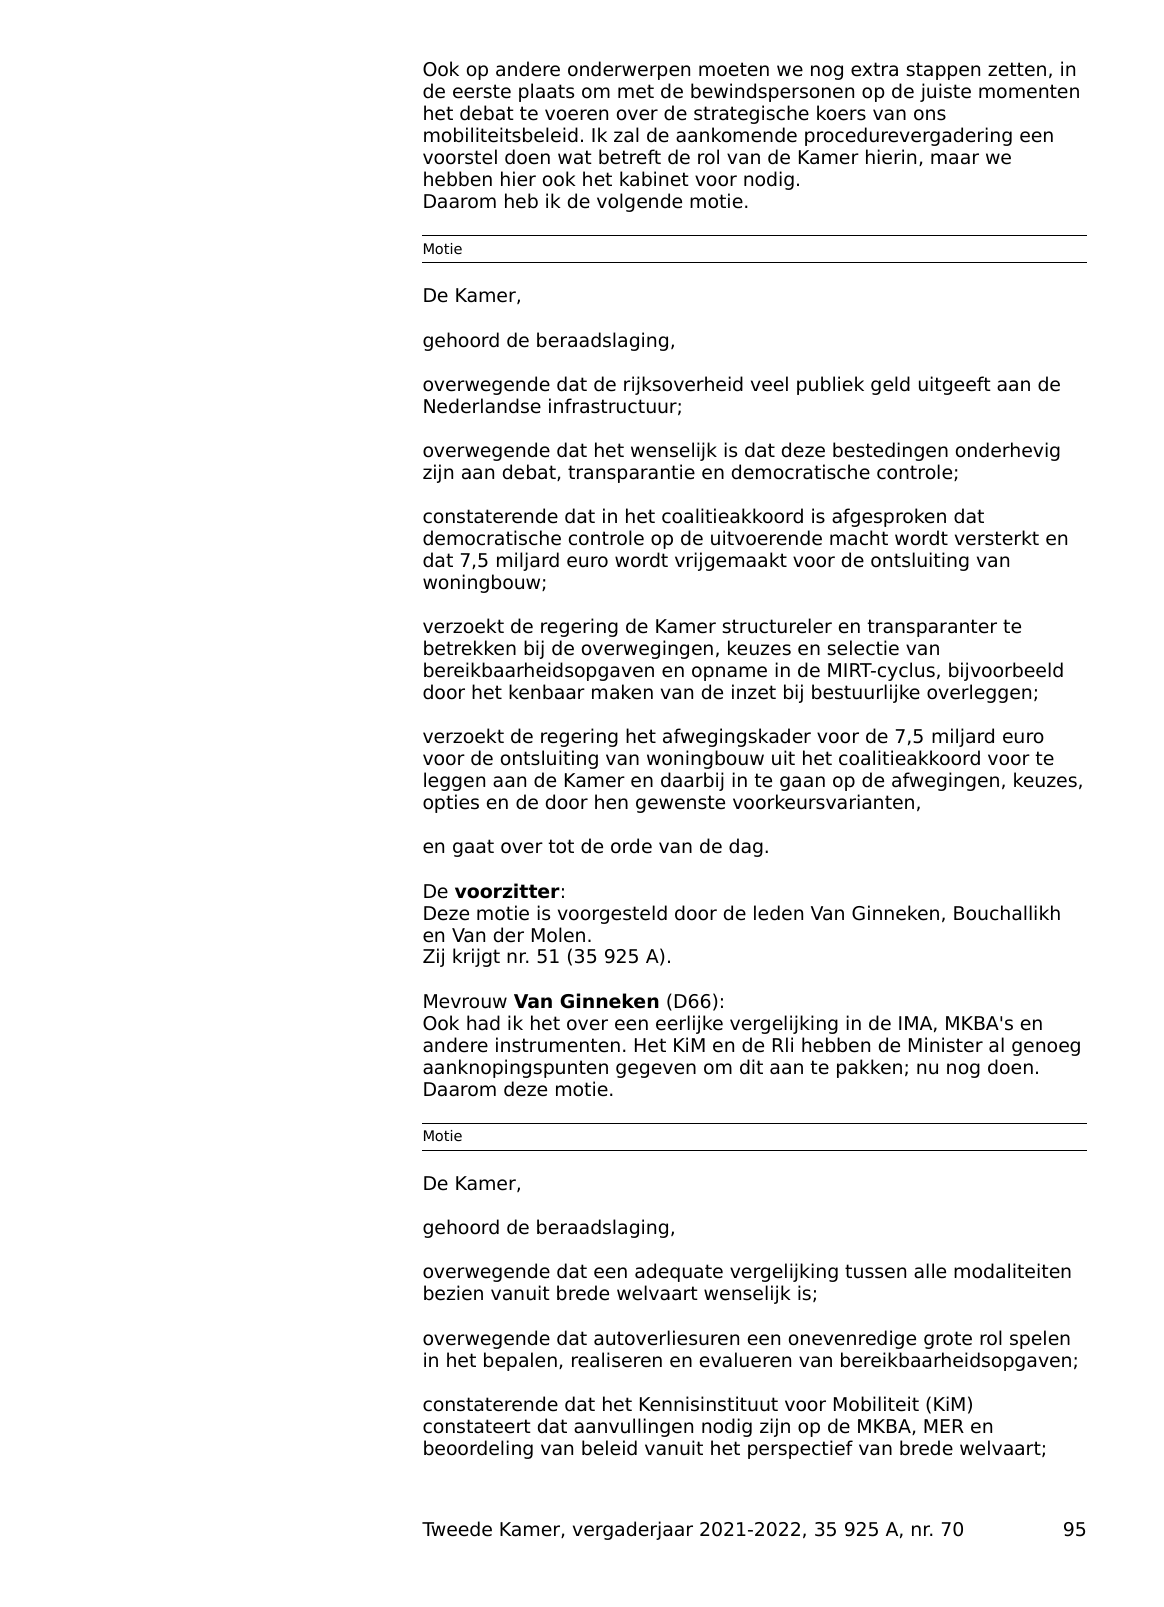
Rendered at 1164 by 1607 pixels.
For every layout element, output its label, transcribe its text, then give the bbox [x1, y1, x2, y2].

text constaterende dat in het coalitieakkoord is afgesproken dat democratische controle op de uitvoerende macht wordt versterkt en dat 7,5 miljard euro wordt vrijgemaakt voor de ontsluiting van woningbouw; [422, 506, 1087, 594]
text Ook op andere onderwerpen moeten we nog extra stappen zetten, in de eerste plaats om met de bewindspersonen op de juiste momenten het debat te voeren over de strategische koers van ons mobiliteitsbeleid. Ik zal de aankomende procedurevergadering een voorstel doen wat betreft de rol van de Kamer hierin, maar we hebben hier ook het kabinet voor nodig. [422, 59, 1087, 191]
text verzoekt de regering de Kamer structureler en transparanter te betrekken bij de overwegingen, keuzes en selectie van bereikbaarheidsopgaven en opname in de MIRT-cyclus, bijvoorbeeld door het kenbaar maken van de inzet bij bestuurlijke overleggen; [422, 616, 1087, 704]
text Daarom heb ik de volgende motie. [422, 191, 1087, 213]
text verzoekt de regering het afwegingskader voor de 7,5 miljard euro voor de ontsluiting van woningbouw uit het coalitieakkoord voor te leggen aan de Kamer en daarbij in te gaan op de afwegingen, keuzes, opties en de door hen gewenste voorkeursvarianten, [422, 726, 1087, 814]
text Mevrouw Van Ginneken (D66): [422, 991, 1087, 1013]
text en gaat over tot de orde van de dag. [422, 836, 1087, 858]
text Zij krijgt nr. 51 (35 925 A). [422, 946, 1087, 968]
text overwegende dat het wenselijk is dat deze bestedingen onderhevig zijn aan debat, transparantie en democratische controle; [422, 440, 1087, 484]
text gehoord de beraadslaging, [422, 1217, 1087, 1239]
text overwegende dat autoverliesuren een onevenredige grote rol spelen in het bepalen, realiseren en evalueren van bereikbaarheidsopgaven; [422, 1327, 1087, 1371]
text De Kamer, [422, 1173, 1087, 1195]
text gehoord de beraadslaging, [422, 329, 1087, 352]
table_header Motie [422, 1124, 1087, 1150]
text Deze motie is voorgesteld door de leden Van Ginneken, Bouchallikh en Van der Molen. [422, 902, 1087, 946]
text Ook had ik het over een eerlijke vergelijking in de IMA, MKBA's en andere instrumenten. Het KiM en de Rli hebben de Minister al genoeg aanknopingspunten gegeven om dit aan te pakken; nu nog doen. [422, 1013, 1087, 1078]
text De Kamer, [422, 285, 1087, 307]
text Daarom deze motie. [422, 1078, 1087, 1101]
text constaterende dat het Kennisinstituut voor Mobiliteit (KiM) constateert dat aanvullingen nodig zijn op de MKBA, MER en beoordeling van beleid vanuit het perspectief van brede welvaart; [422, 1394, 1087, 1459]
text De voorzitter: [422, 881, 1087, 902]
text overwegende dat de rijksoverheid veel publiek geld uitgeeft aan de Nederlandse infrastructuur; [422, 374, 1087, 418]
text overwegende dat een adequate vergelijking tussen alle modaliteiten bezien vanuit brede welvaart wenselijk is; [422, 1261, 1087, 1305]
table_header Motie [422, 236, 1087, 262]
